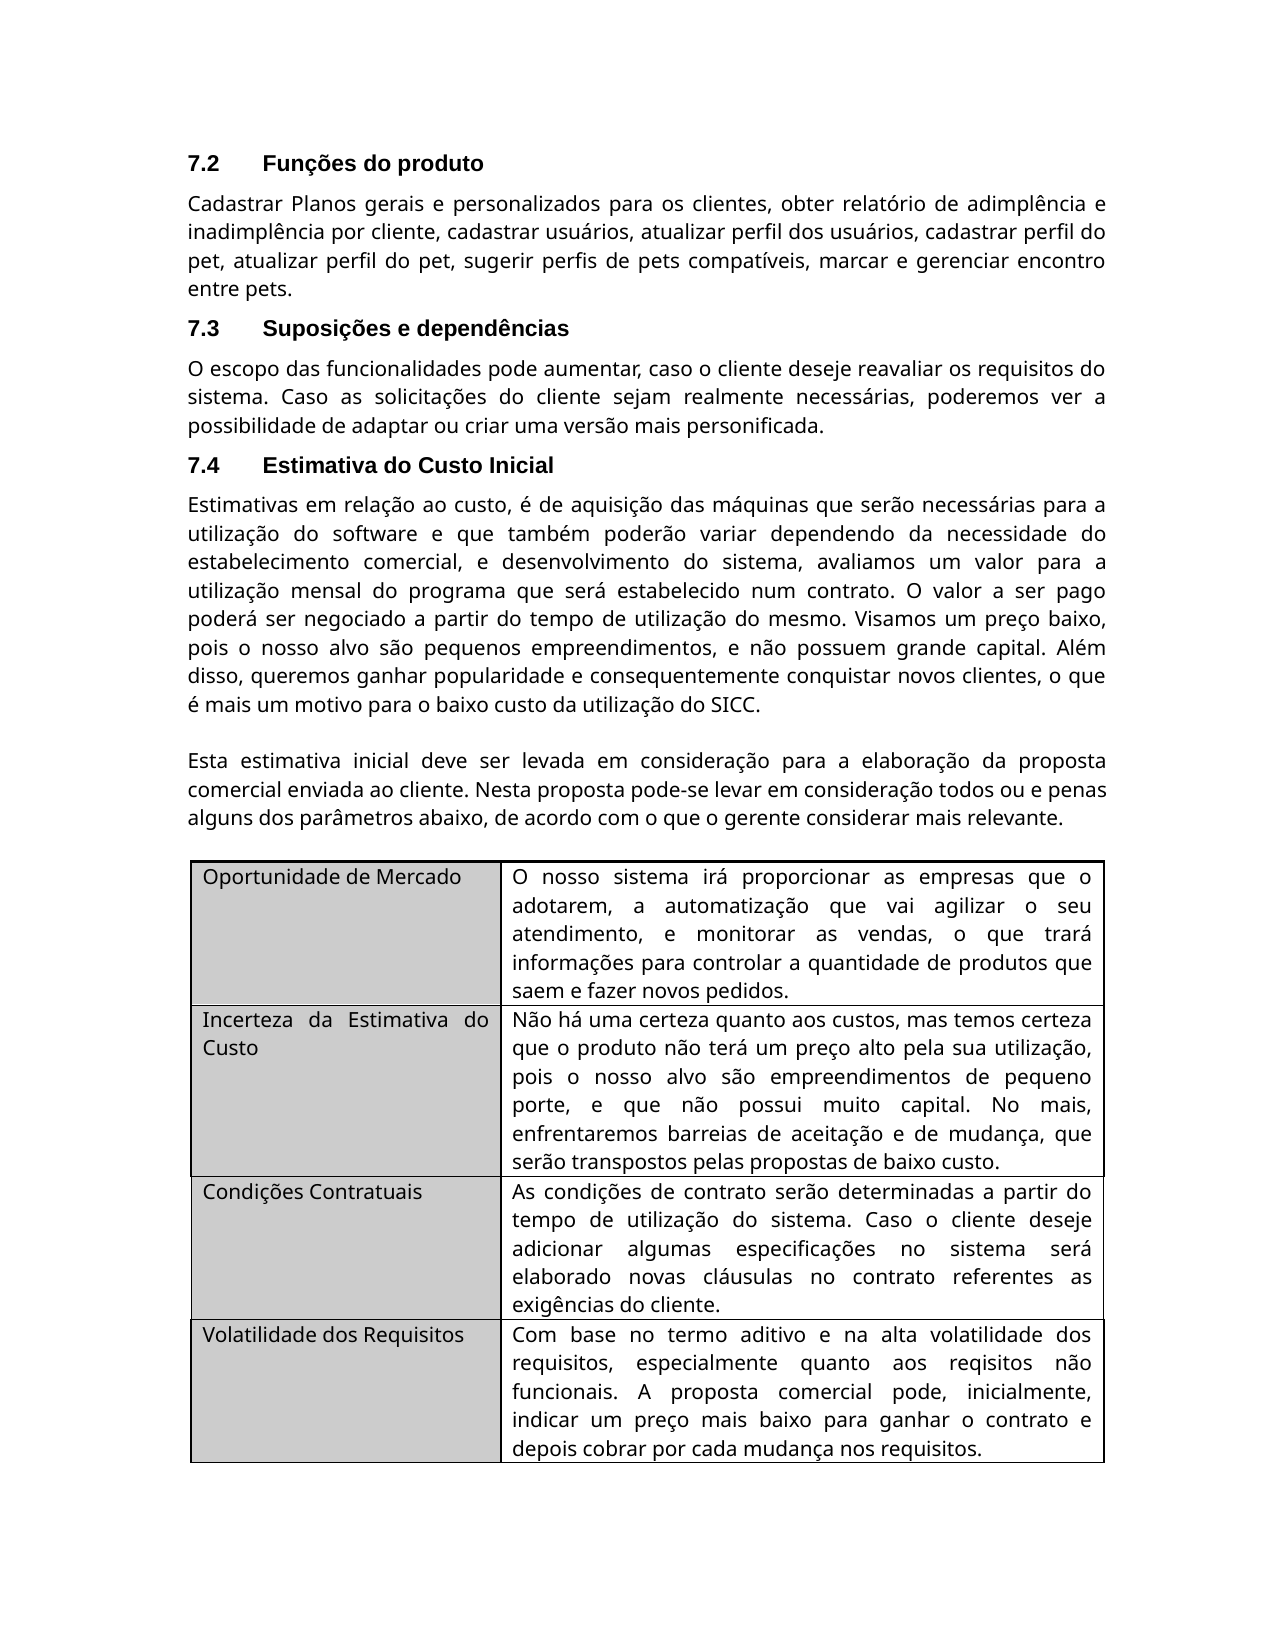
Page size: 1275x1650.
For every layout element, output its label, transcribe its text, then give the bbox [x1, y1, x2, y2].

table_header Oportunidade de Mercado [192, 863, 500, 1004]
subtitle Estimativa do Custo Inicial [187, 452, 1107, 478]
table_cell As condições de contrato serão determinadas a partir do tempo de utilização do sistema. Caso o cliente deseje adicionar algumas especificações no sistema será elaborado novas cláusulas no contrato referentes as exigências do cliente. [502, 1177, 1103, 1319]
table_cell Volatilidade dos Requisitos [192, 1320, 500, 1462]
text Esta estimativa inicial deve ser levada em consideração para a elaboração da proposta comercial enviada ao cliente. Nesta proposta pode-se levar em consideração todos ou e penas alguns dos parâmetros abaixo, de acordo com o que o gerente considerar mais relevante. [187, 747, 1107, 832]
table_cell Condições Contratuais [192, 1177, 500, 1319]
text Cadastrar Planos gerais e personalizados para os clientes, obter relatório de adimplência e inadimplência por cliente, cadastrar usuários, atualizar perfil dos usuários, cadastrar perfil do pet, atualizar perfil do pet, sugerir perfis de pets compatíveis, marcar e gerenciar encontro entre pets. [187, 189, 1107, 303]
table_cell Com base no termo aditivo e na alta volatilidade dos requisitos, especialmente quanto aos reqisitos não funcionais. A proposta comercial pode, inicialmente, indicar um preço mais baixo para ganhar o contrato e depois cobrar por cada mudança nos requisitos. [502, 1320, 1103, 1462]
table_cell Não há uma certeza quanto aos custos, mas temos certeza que o produto não terá um preço alto pela sua utilização, pois o nosso alvo são empreendimentos de pequeno porte, e que não possui muito capital. No mais, enfrentaremos barreias de aceitação e de mudança, que serão transpostos pelas propostas de baixo custo. [502, 1006, 1103, 1176]
text O escopo das funcionalidades pode aumentar, caso o cliente deseje reavaliar os requisitos do sistema. Caso as solicitações do cliente sejam realmente necessárias, poderemos ver a possibilidade de adaptar ou criar uma versão mais personificada. [187, 354, 1107, 439]
subtitle Suposições e dependências [187, 315, 1107, 341]
text Estimativas em relação ao custo, é de aquisição das máquinas que serão necessárias para a utilização do software e que também poderão variar dependendo da necessidade do estabelecimento comercial, e desenvolvimento do sistema, avaliamos um valor para a utilização mensal do programa que será estabelecido num contrato. O valor a ser pago poderá ser negociado a partir do tempo de utilização do mesmo. Visamos um preço baixo, pois o nosso alvo são pequenos empreendimentos, e não possuem grande capital. Além disso, queremos ganhar popularidade e consequentemente conquistar novos clientes, o que é mais um motivo para o baixo custo da utilização do SICC. [187, 491, 1107, 718]
subtitle Funções do produto [187, 150, 1107, 176]
table_header O nosso sistema irá proporcionar as empresas que o adotarem, a automatização que vai agilizar o seu atendimento, e monitorar as vendas, o que trará informações para controlar a quantidade de produtos que saem e fazer novos pedidos. [502, 863, 1103, 1004]
table_cell Incerteza da Estimativa do Custo [192, 1006, 500, 1176]
